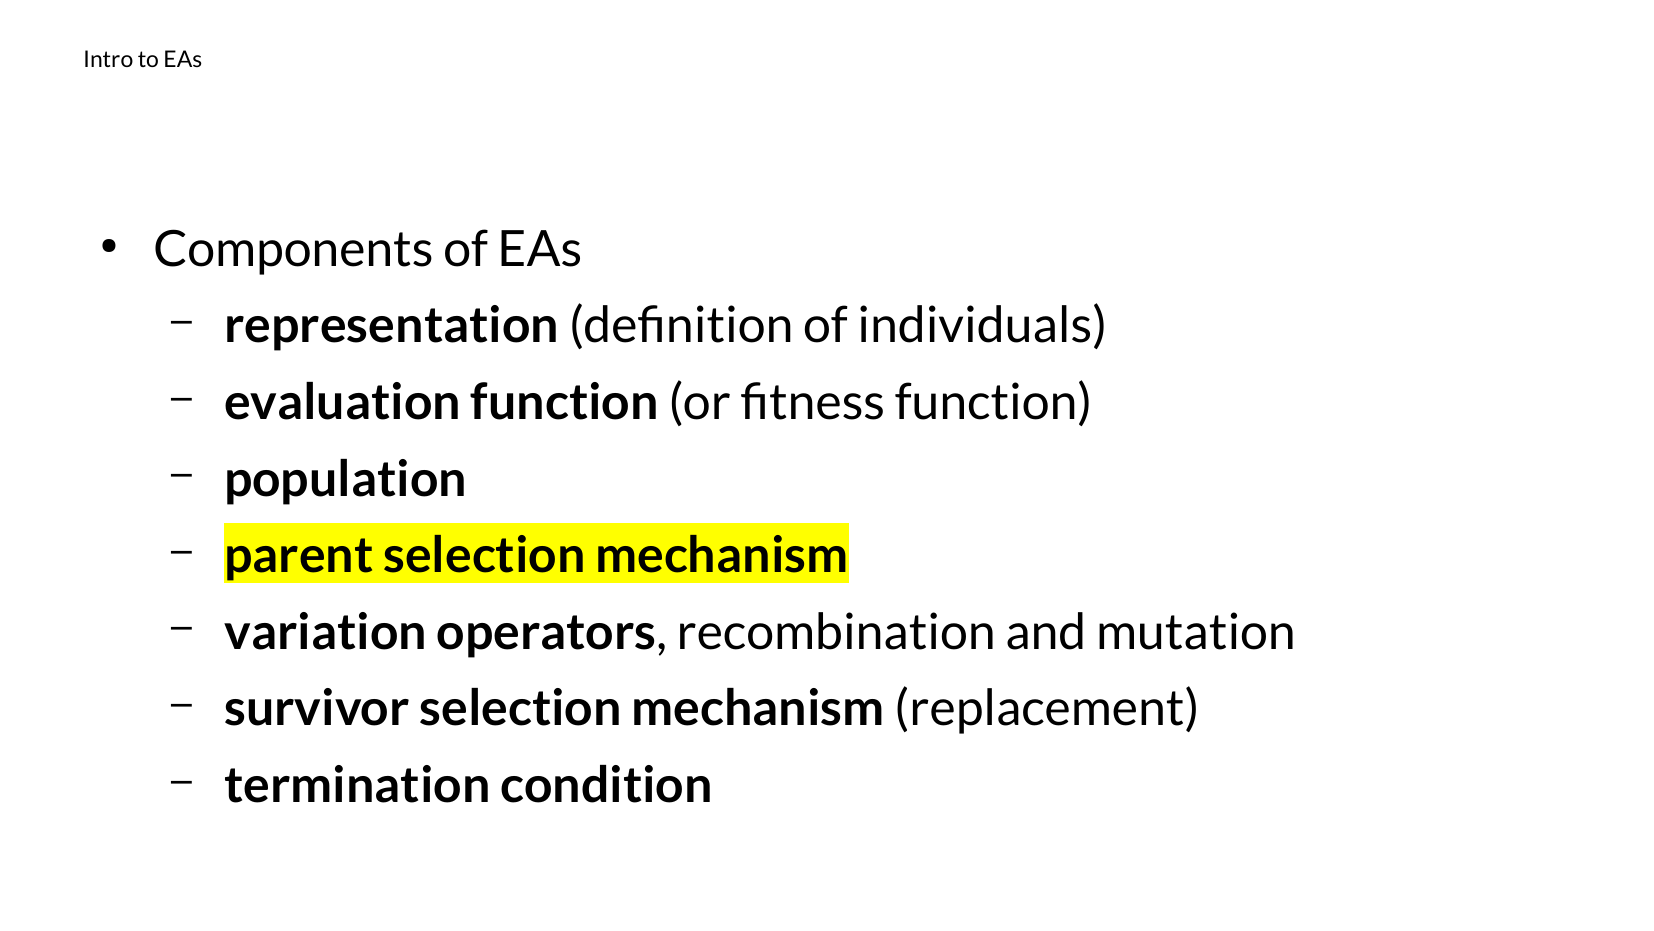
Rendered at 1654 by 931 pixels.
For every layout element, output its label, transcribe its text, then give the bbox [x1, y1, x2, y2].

list Components of EAs representation (definition of individuals) evaluation function (or fitness function) population parent selection mechanism variation operators, recombination and mutation survivor selection mechanism (replacement) termination condition [82, 217, 1571, 839]
title Intro to EAs [83, 0, 1571, 119]
